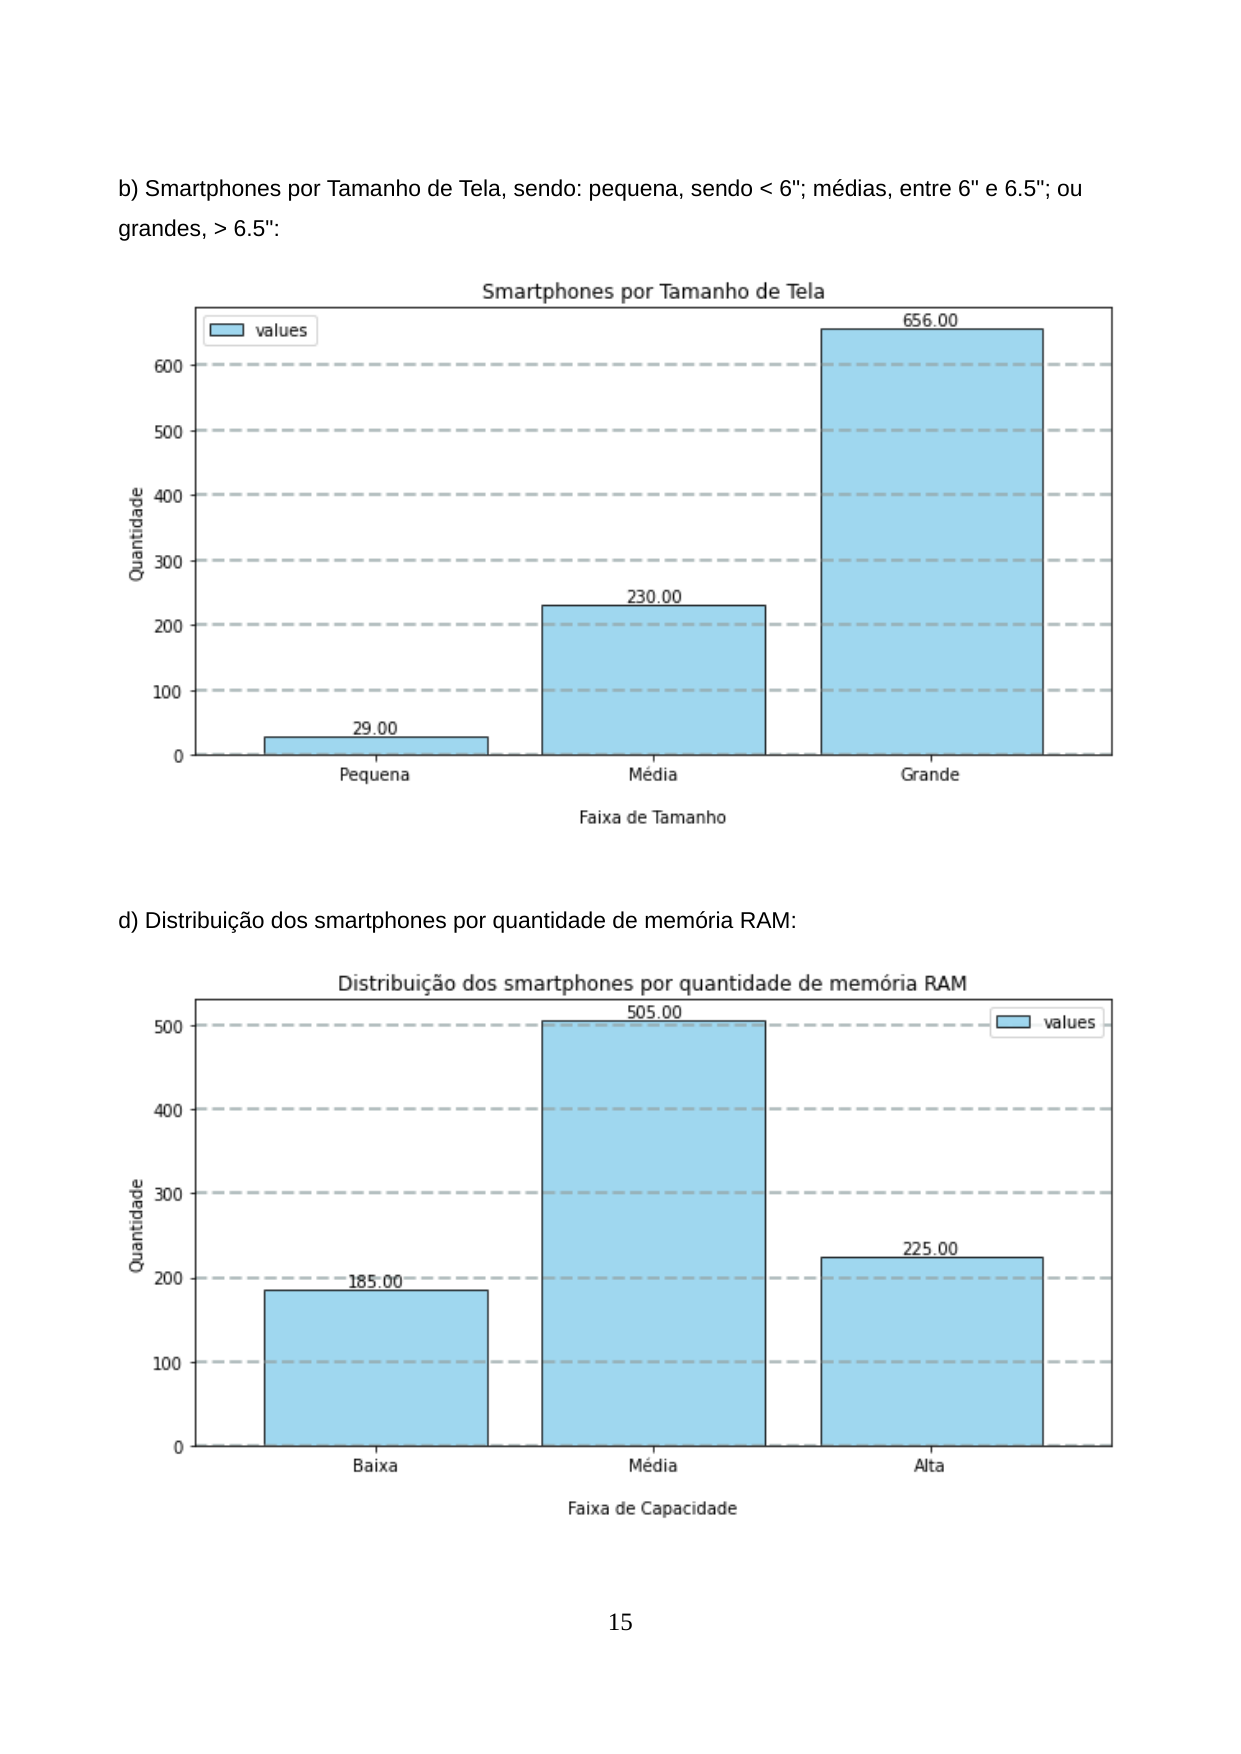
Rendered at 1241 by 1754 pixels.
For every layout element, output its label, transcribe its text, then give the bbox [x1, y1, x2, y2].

text b) Smartphones por Tamanho de Tela, sendo: pequena, sendo < 6"; médias, entre 6" e 6.5"; ou grandes, > 6.5": [118, 175, 1122, 241]
text d) Distribuição dos smartphones por quantidade de memória RAM: [118, 907, 1122, 933]
picture [118, 963, 1123, 1528]
picture [118, 272, 1123, 837]
